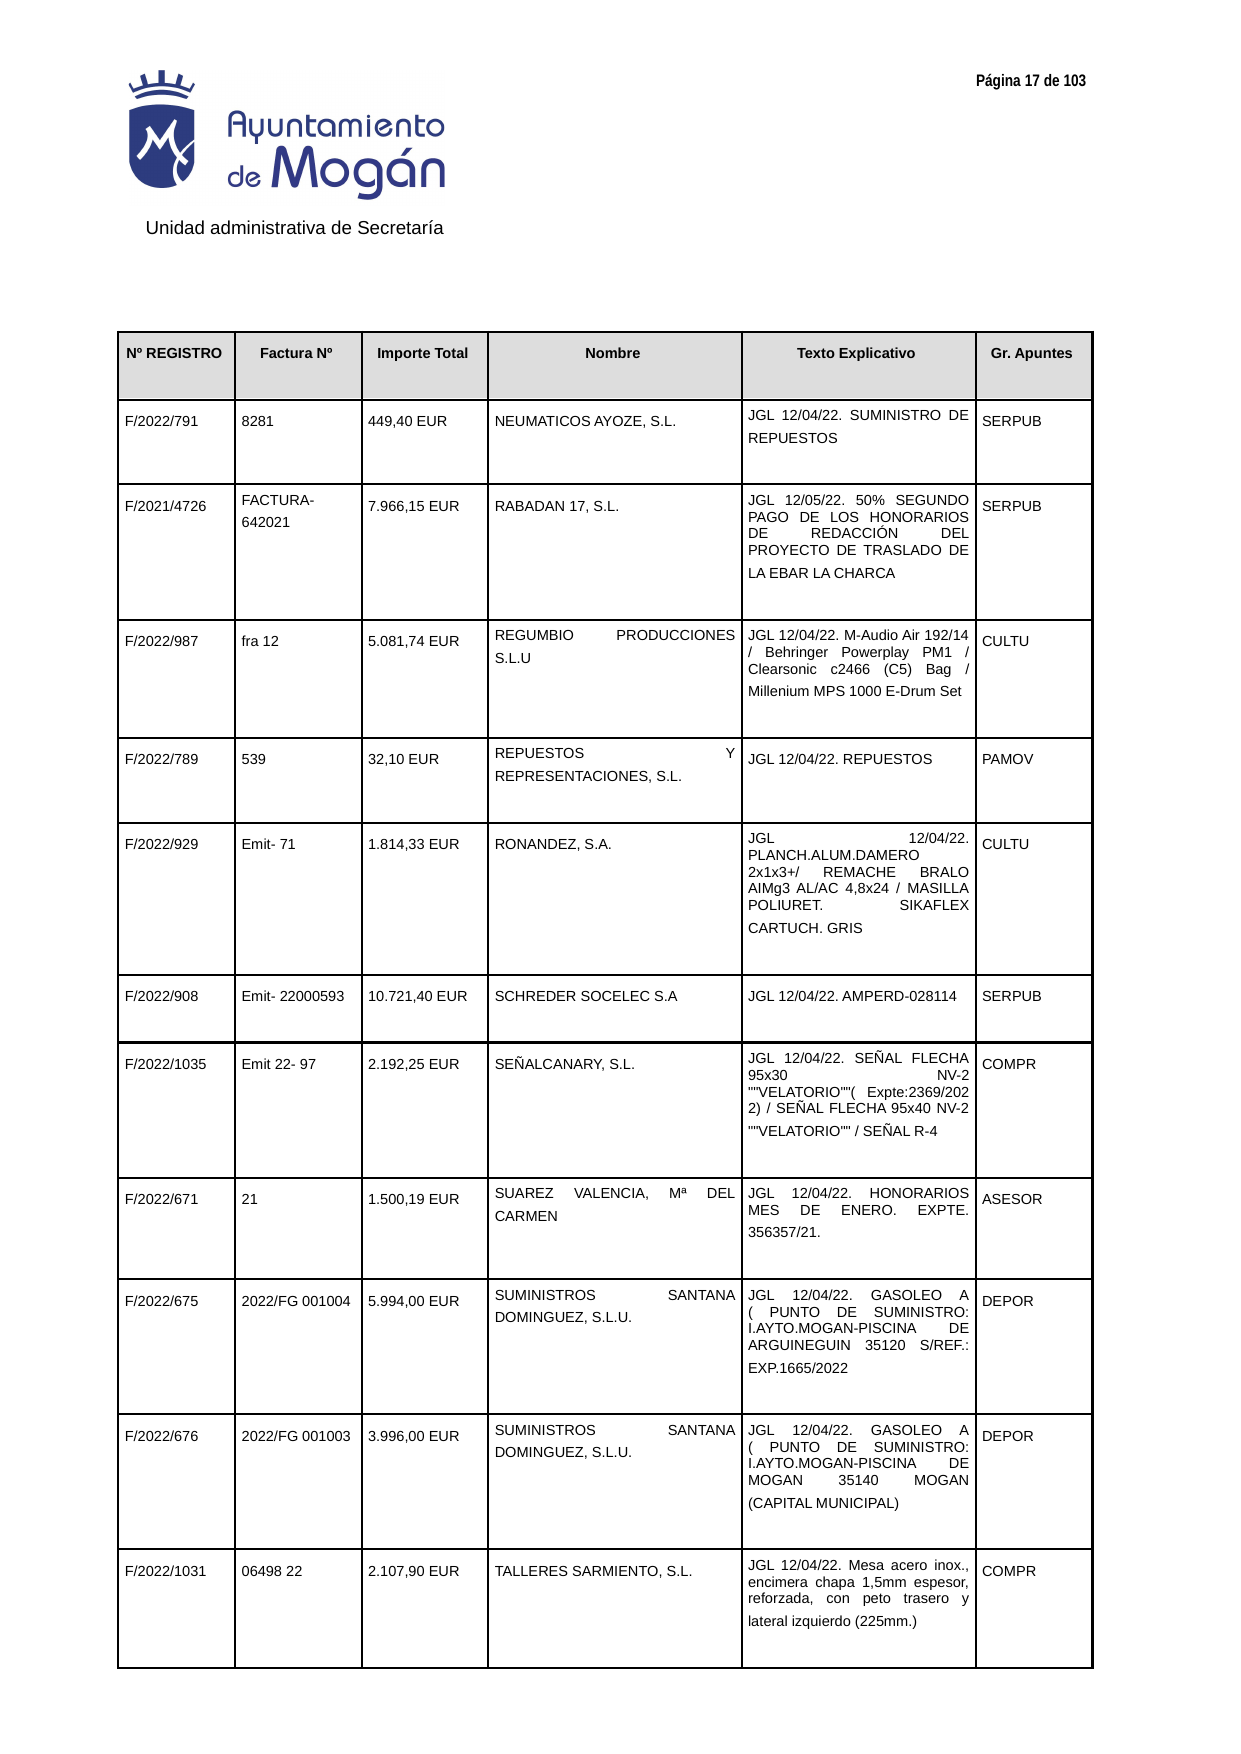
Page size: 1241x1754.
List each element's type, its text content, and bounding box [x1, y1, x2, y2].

table_header Texto Explicativo [743, 333, 975, 398]
table_cell F/2022/671 [119, 1179, 234, 1278]
table_cell 32,10 EUR [363, 739, 487, 822]
table_cell 1.814,33 EUR [363, 824, 487, 973]
table_cell CULTU [977, 621, 1091, 737]
picture [128, 70, 445, 206]
table_cell Emit- 22000593 [236, 976, 361, 1041]
table_cell RABADAN 17, S.L. [489, 485, 741, 618]
table_cell F/2022/791 [119, 401, 234, 483]
table_cell F/2022/1031 [119, 1550, 234, 1667]
table_cell F/2022/929 [119, 824, 234, 973]
table_header Factura Nº [236, 333, 361, 398]
table_cell 2.107,90 EUR [363, 1550, 487, 1667]
table_cell JGL 12/04/22. GASOLEO A ( PUNTO DE SUMINISTRO: I.AYTO.MOGAN-PISCINA DE ARGUINEGUIN 35120 S/REF.: EXP.1665/2022 [743, 1280, 975, 1413]
table_cell JGL 12/04/22. SEÑAL FLECHA 95x30 NV-2 ""VELATORIO""( Expte:2369/2022) / SEÑAL FLECHA 95x40 NV-2 ""VELATORIO"" / SEÑAL R-4 [743, 1044, 975, 1177]
table_cell F/2022/1035 [119, 1044, 234, 1177]
table_cell CULTU [977, 824, 1091, 973]
table_cell REPUESTOS Y REPRESENTACIONES, S.L. [489, 739, 741, 822]
table_header Nº REGISTRO [119, 333, 234, 398]
table_cell 2022/FG 001003 [236, 1415, 361, 1548]
table_cell 5.994,00 EUR [363, 1280, 487, 1413]
table_cell SERPUB [977, 485, 1091, 618]
table_cell SUMINISTROS SANTANA DOMINGUEZ, S.L.U. [489, 1280, 741, 1413]
table_cell F/2022/908 [119, 976, 234, 1041]
table_cell JGL 12/04/22. M-Audio Air 192/14 / Behringer Powerplay PM1 / Clearsonic c2466 (C5) Bag / Millenium MPS 1000 E-Drum Set [743, 621, 975, 737]
table_cell FACTURA- 642021 [236, 485, 361, 618]
table_cell SCHREDER SOCELEC S.A [489, 976, 741, 1041]
table_cell PAMOV [977, 739, 1091, 822]
table_cell JGL 12/05/22. 50% SEGUNDO PAGO DE LOS HONORARIOS DE REDACCIÓN DEL PROYECTO DE TRASLADO DE LA EBAR LA CHARCA [743, 485, 975, 618]
table_cell DEPOR [977, 1280, 1091, 1413]
table_cell DEPOR [977, 1415, 1091, 1548]
table_cell TALLERES SARMIENTO, S.L. [489, 1550, 741, 1667]
table_cell 539 [236, 739, 361, 822]
table_cell 2022/FG 001004 [236, 1280, 361, 1413]
table_cell ASESOR [977, 1179, 1091, 1278]
table_header Importe Total [363, 333, 487, 398]
table_cell F/2022/675 [119, 1280, 234, 1413]
table_cell 06498 22 [236, 1550, 361, 1667]
table_cell 5.081,74 EUR [363, 621, 487, 737]
table_cell SUAREZ VALENCIA, Mª DEL CARMEN [489, 1179, 741, 1278]
table_cell F/2021/4726 [119, 485, 234, 618]
table_cell 449,40 EUR [363, 401, 487, 483]
table_cell JGL 12/04/22. HONORARIOS MES DE ENERO. EXPTE. 356357/21. [743, 1179, 975, 1278]
table_cell SUMINISTROS SANTANA DOMINGUEZ, S.L.U. [489, 1415, 741, 1548]
table_cell JGL 12/04/22. SUMINISTRO DE REPUESTOS [743, 401, 975, 483]
table_cell 7.966,15 EUR [363, 485, 487, 618]
table_cell REGUMBIO PRODUCCIONES S.L.U [489, 621, 741, 737]
table_cell NEUMATICOS AYOZE, S.L. [489, 401, 741, 483]
table_cell JGL 12/04/22. PLANCH.ALUM.DAMERO 2x1x3+/ REMACHE BRALO AIMg3 AL/AC 4,8x24 / MASILLA POLIURET. SIKAFLEX CARTUCH. GRIS [743, 824, 975, 973]
table_cell fra 12 [236, 621, 361, 737]
table_cell SEÑALCANARY, S.L. [489, 1044, 741, 1177]
table_cell JGL 12/04/22. REPUESTOS [743, 739, 975, 822]
table_cell 10.721,40 EUR [363, 976, 487, 1041]
table_cell JGL 12/04/22. AMPERD-028114 [743, 976, 975, 1041]
table_header Nombre [489, 333, 741, 398]
table_cell F/2022/676 [119, 1415, 234, 1548]
table_header Gr. Apuntes [977, 333, 1091, 398]
table_cell 8281 [236, 401, 361, 483]
table_cell SERPUB [977, 401, 1091, 483]
table_cell SERPUB [977, 976, 1091, 1041]
table_cell 2.192,25 EUR [363, 1044, 487, 1177]
table_cell JGL 12/04/22. Mesa acero inox., encimera chapa 1,5mm espesor, reforzada, con peto trasero y lateral izquierdo (225mm.) [743, 1550, 975, 1667]
table_cell COMPR [977, 1044, 1091, 1177]
table_cell COMPR [977, 1550, 1091, 1667]
table_cell 21 [236, 1179, 361, 1278]
table_cell JGL 12/04/22. GASOLEO A ( PUNTO DE SUMINISTRO: I.AYTO.MOGAN-PISCINA DE MOGAN 35140 MOGAN (CAPITAL MUNICIPAL) [743, 1415, 975, 1548]
table_cell 3.996,00 EUR [363, 1415, 487, 1548]
table_cell RONANDEZ, S.A. [489, 824, 741, 973]
table_cell 1.500,19 EUR [363, 1179, 487, 1278]
table_cell Emit 22- 97 [236, 1044, 361, 1177]
table_cell F/2022/987 [119, 621, 234, 737]
table_cell F/2022/789 [119, 739, 234, 822]
table_cell Emit- 71 [236, 824, 361, 973]
